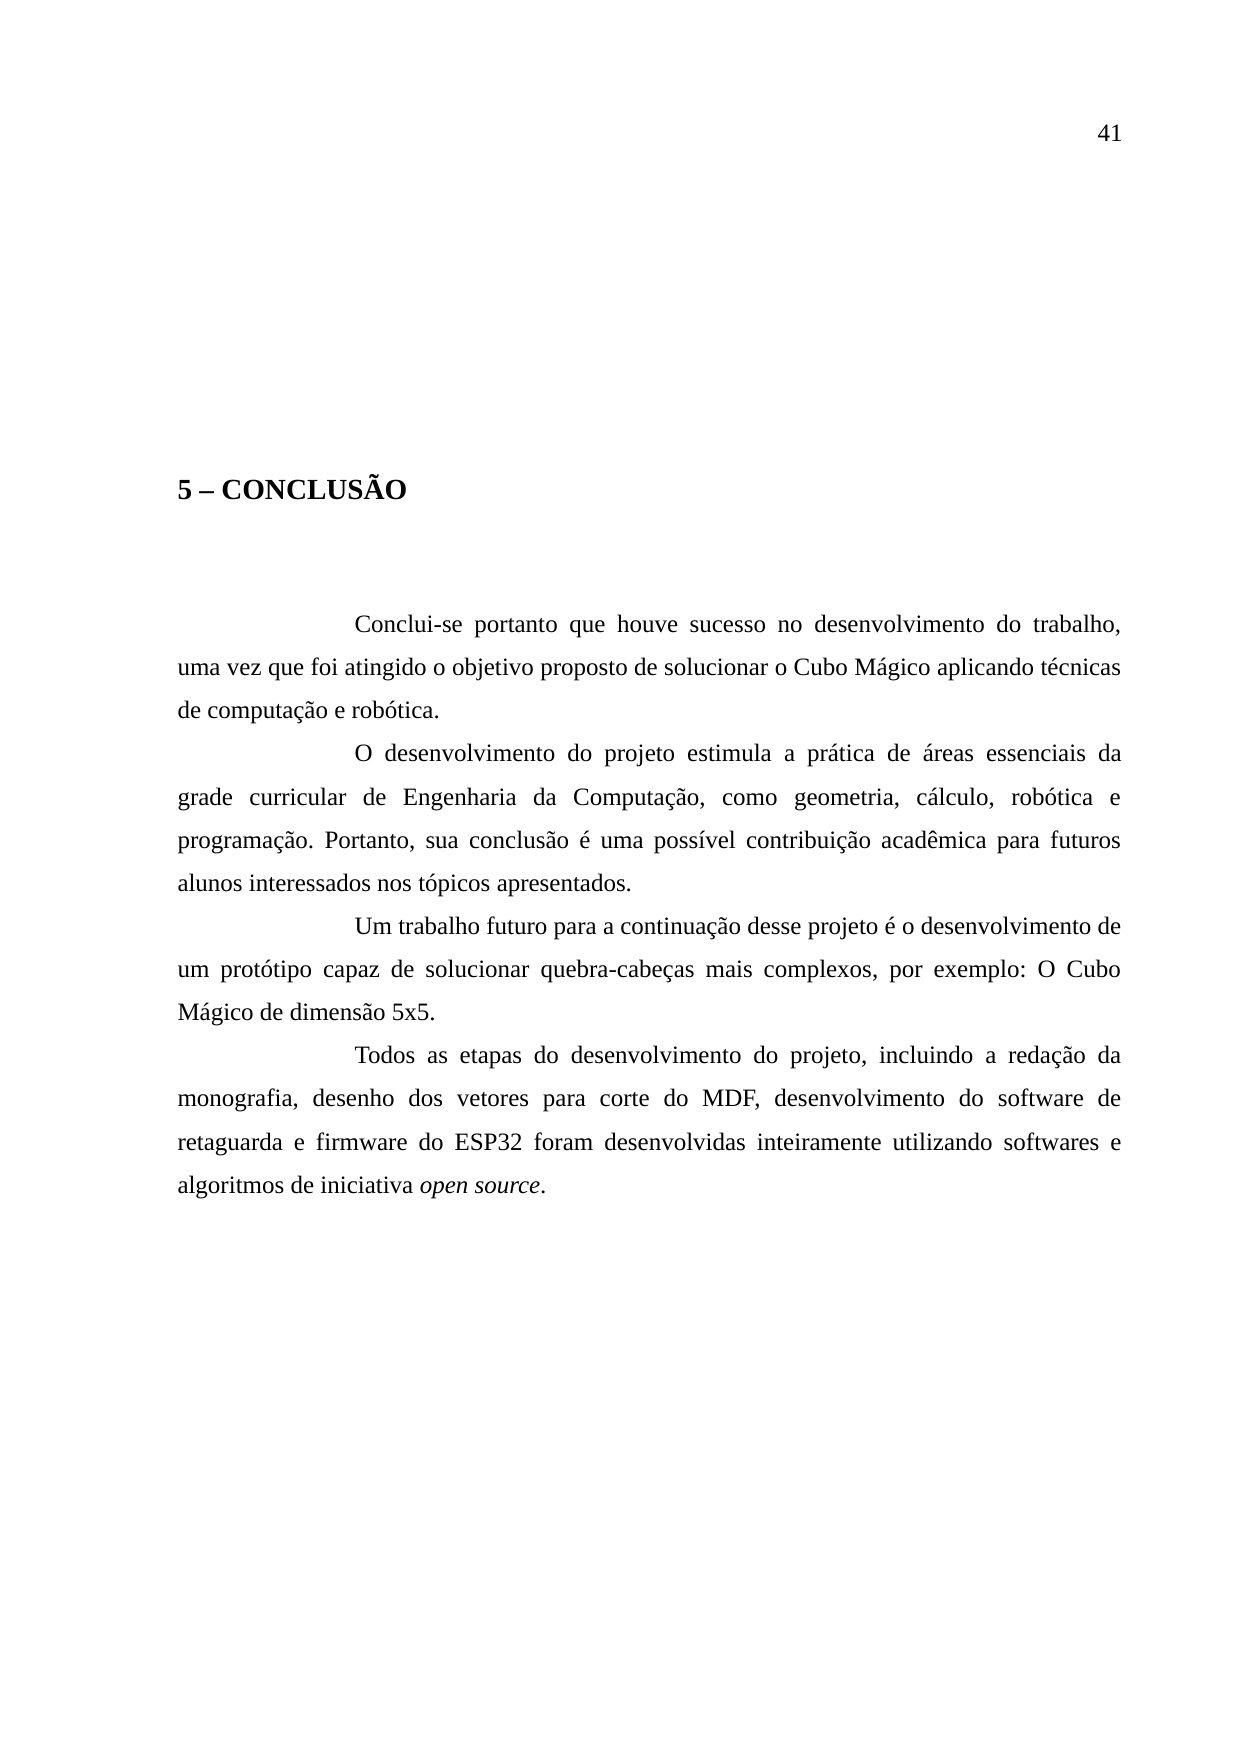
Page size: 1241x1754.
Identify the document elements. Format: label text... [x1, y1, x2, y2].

text O desenvolvimento do projeto estimula a prática de áreas essenciais da grade curricular de Engenharia da Computação, como geometria, cálculo, robótica e programação. Portanto, sua conclusão é uma possível contribuição acadêmica para futuros alunos interessados nos tópicos apresentados. [177, 738, 1122, 897]
text Todos as etapas do desenvolvimento do projeto, incluindo a redação da monografia, desenho dos vetores para corte do MDF, desenvolvimento do software de retaguarda e firmware do ESP32 foram desenvolvidas inteiramente utilizando softwares e algoritmos de iniciativa open source. [177, 1040, 1122, 1198]
text Conclui-se portanto que houve sucesso no desenvolvimento do trabalho, uma vez que foi atingido o objetivo proposto de solucionar o Cubo Mágico aplicando técnicas de computação e robótica. [177, 609, 1122, 724]
text Um trabalho futuro para a continuação desse projeto é o desenvolvimento de um protótipo capaz de solucionar quebra-cabeças mais complexos, por exemplo: O Cubo Mágico de dimensão 5x5. [177, 911, 1122, 1026]
text 5 – CONCLUSÃO [177, 472, 1122, 506]
